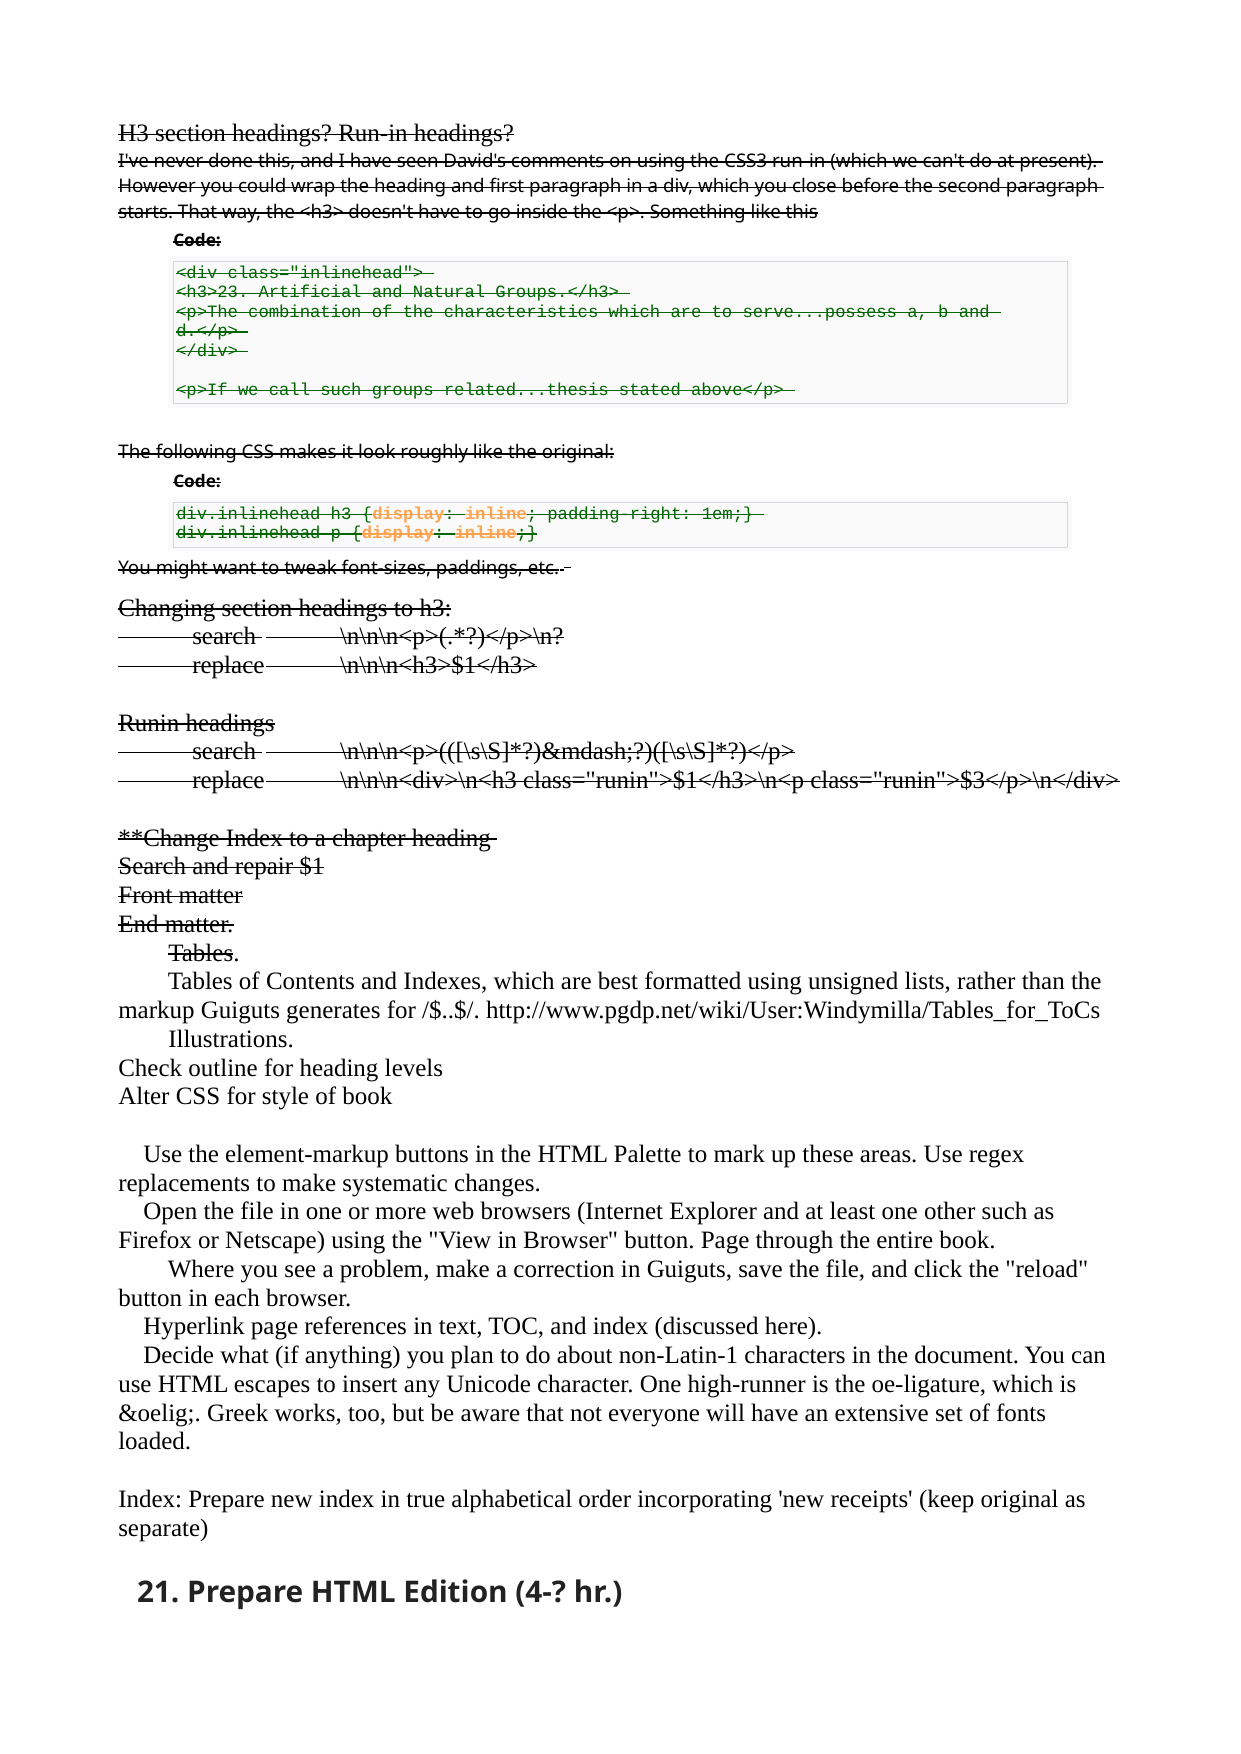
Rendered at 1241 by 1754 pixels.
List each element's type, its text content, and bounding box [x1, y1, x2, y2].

table_header Code: [168, 464, 1072, 497]
text Alter CSS for style of book [118, 1081, 1122, 1110]
text You might want to tweak font-sizes, paddings, etc. [118, 551, 1122, 580]
text Illustrations. [118, 1024, 1122, 1053]
text Search and repair $1 [118, 851, 1122, 880]
text replace \n\n\n<div>\n<h3 class="runin">$1</h3>\n<p class="runin">$3</p>\n</div> [118, 765, 1122, 794]
text search \n\n\n<p>(([\s\S]*?)&mdash;?)([\s\S]*?)</p> [118, 736, 1122, 765]
text search \n\n\n<p>(.*?)</p>\n? [118, 621, 1122, 650]
text Check outline for heading levels [118, 1053, 1122, 1081]
text The following CSS makes it look roughly like the original: [118, 408, 1122, 464]
text 21. Prepare HTML Edition (4-? hr.) [118, 1570, 1122, 1611]
text **Change Index to a chapter heading [118, 823, 1122, 851]
text Open the file in one or more web browsers (Internet Explorer and at least one other such as Firefox or Netscape) using the "View in Browser" button. Page through the entire book. [118, 1196, 1122, 1254]
text Where you see a problem, make a correction in Guiguts, save the file, and click the "reload" button in each browser. [118, 1254, 1122, 1311]
table_header Code: [168, 224, 1072, 256]
text Use the element-markup buttons in the HTML Palette to mark up these areas. Use regex replacements to make systematic changes. [118, 1139, 1122, 1196]
text replace \n\n\n<h3>$1</h3> [118, 650, 1122, 679]
text Hyperlink page references in text, TOC, and index (discussed here). [118, 1311, 1122, 1340]
table_cell <div class="inlinehead"> <h3>23. Artificial and Natural Groups.</h3> <p>The combination of the characteristics which are to serve...possess a, b and d.</p> </div> <p>If we call such groups related...thesis stated above</p> [168, 256, 1072, 408]
text Front matter [118, 880, 1122, 909]
text Tables of Contents and Indexes, which are best formatted using unsigned lists, rather than the markup Guiguts generates for /$..$/. http://www.pgdp.net/wiki/User:Windymilla/Tables_for_ToCs [118, 966, 1122, 1024]
text I've never done this, and I have seen David's comments on using the CSS3 run-in (which we can't do at present). However you could wrap the heading and first paragraph in a div, which you close before the second paragraph starts. That way, the <h3> doesn't have to go inside the <p>. Something like this [118, 147, 1122, 223]
text H3 section headings? Run-in headings? [118, 118, 1122, 147]
text Index: Prepare new index in true alphabetical order incorporating 'new receipts' (keep original as separate) [118, 1484, 1122, 1541]
text Decide what (if anything) you plan to do about non-Latin-1 characters in the document. You can use HTML escapes to insert any Unicode character. One high-runner is the oe-ligature, which is &oelig;. Greek works, too, but be aware that not everyone will have an extensive set of fonts loaded. [118, 1340, 1122, 1455]
text End matter. [118, 909, 1122, 938]
text Runin headings [118, 708, 1122, 736]
text Changing section headings to h3: [118, 593, 1122, 621]
text Tables. [118, 938, 1122, 966]
table_cell div.inlinehead h3 {display: inline; padding-right: 1em;} div.inlinehead p {display: inline;} [168, 497, 1072, 551]
